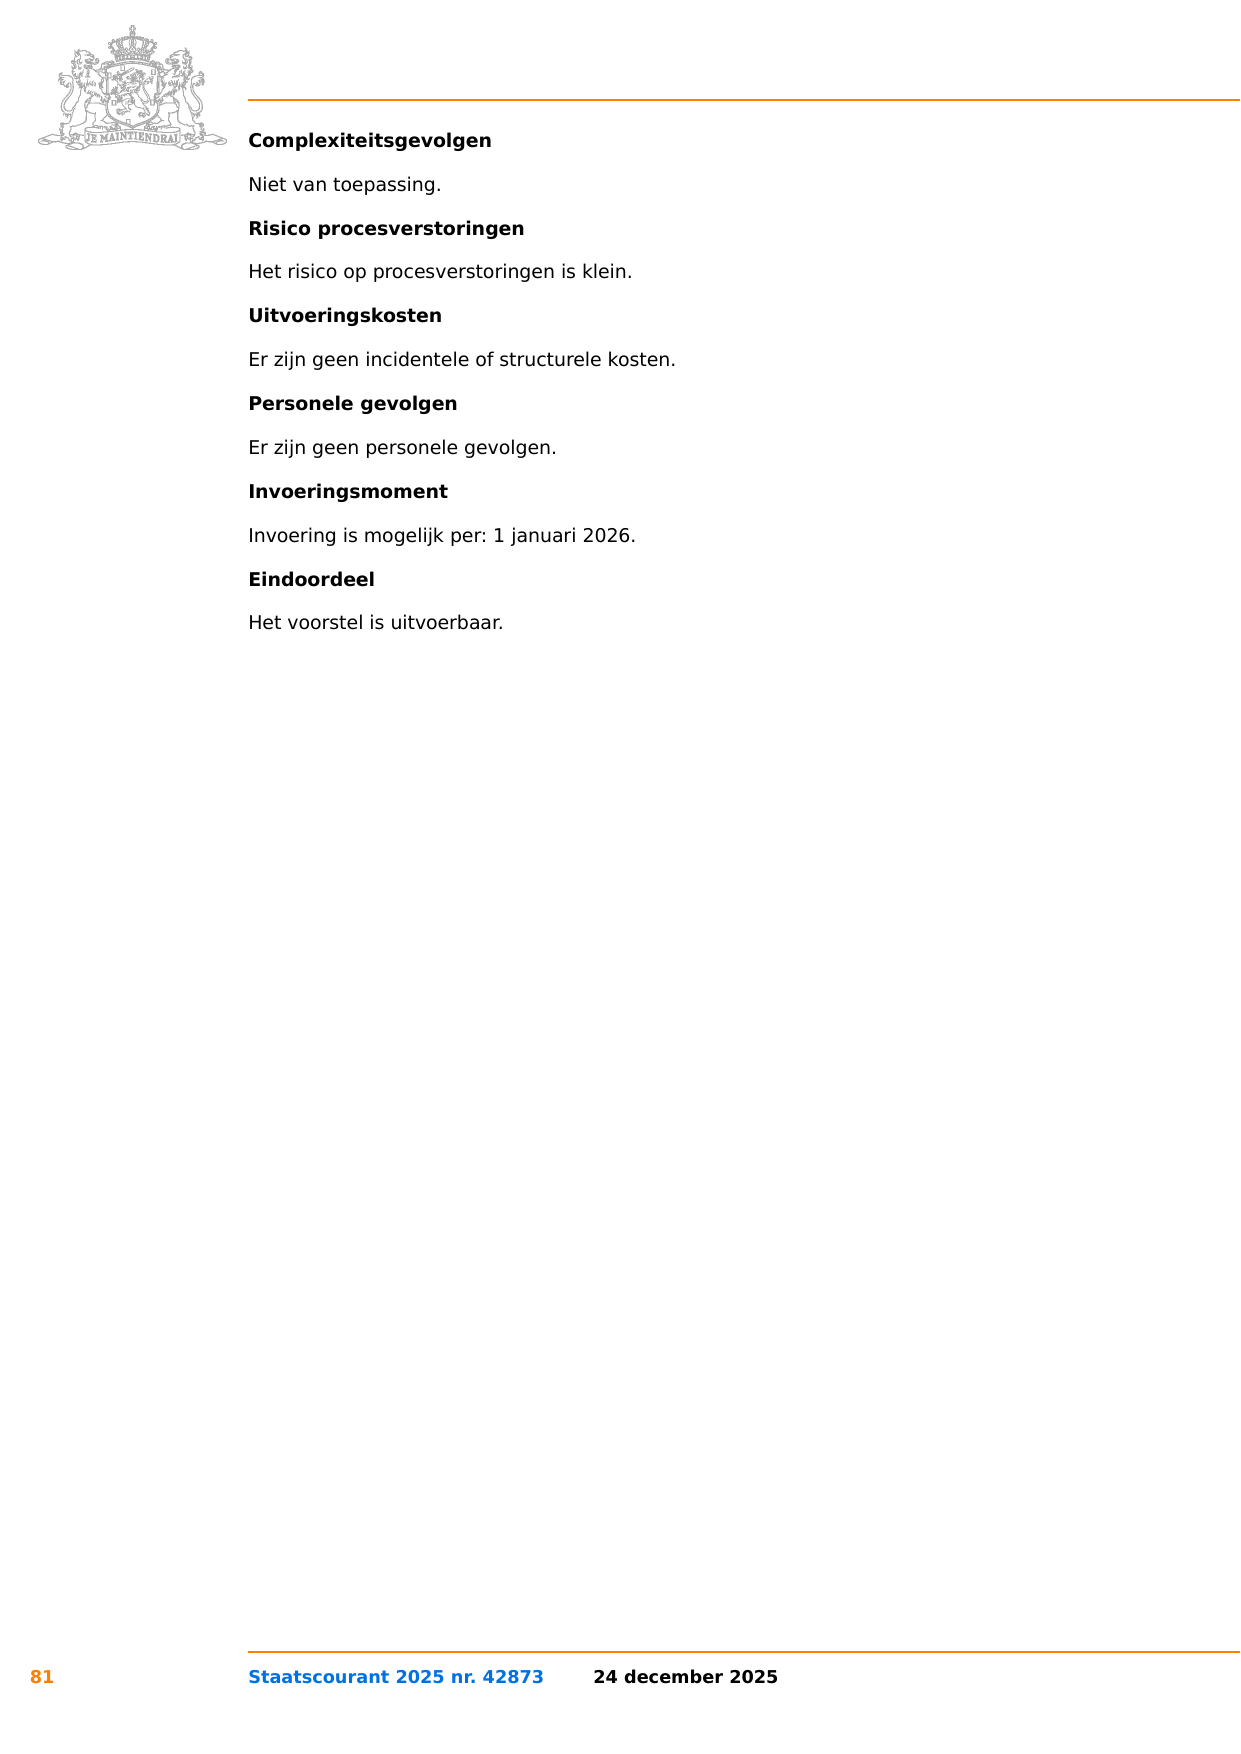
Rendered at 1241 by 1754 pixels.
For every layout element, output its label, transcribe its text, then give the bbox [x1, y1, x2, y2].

text Er zijn geen personele gevolgen. [248, 437, 1163, 459]
subtitle Eindoordeel [248, 568, 1163, 590]
text Invoering is mogelijk per: 1 januari 2026. [248, 524, 1163, 547]
text Er zijn geen incidentele of structurele kosten. [248, 349, 1163, 371]
text Het voorstel is uitvoerbaar. [248, 612, 1163, 634]
subtitle Personele gevolgen [248, 393, 1163, 415]
subtitle Uitvoeringskosten [248, 305, 1163, 327]
text Het risico op procesverstoringen is klein. [248, 261, 1163, 283]
subtitle Invoeringsmoment [248, 481, 1163, 503]
picture [38, 25, 227, 150]
subtitle Complexiteitsgevolgen [248, 130, 1163, 152]
text Niet van toepassing. [248, 174, 1163, 196]
subtitle Risico procesverstoringen [248, 218, 1163, 239]
